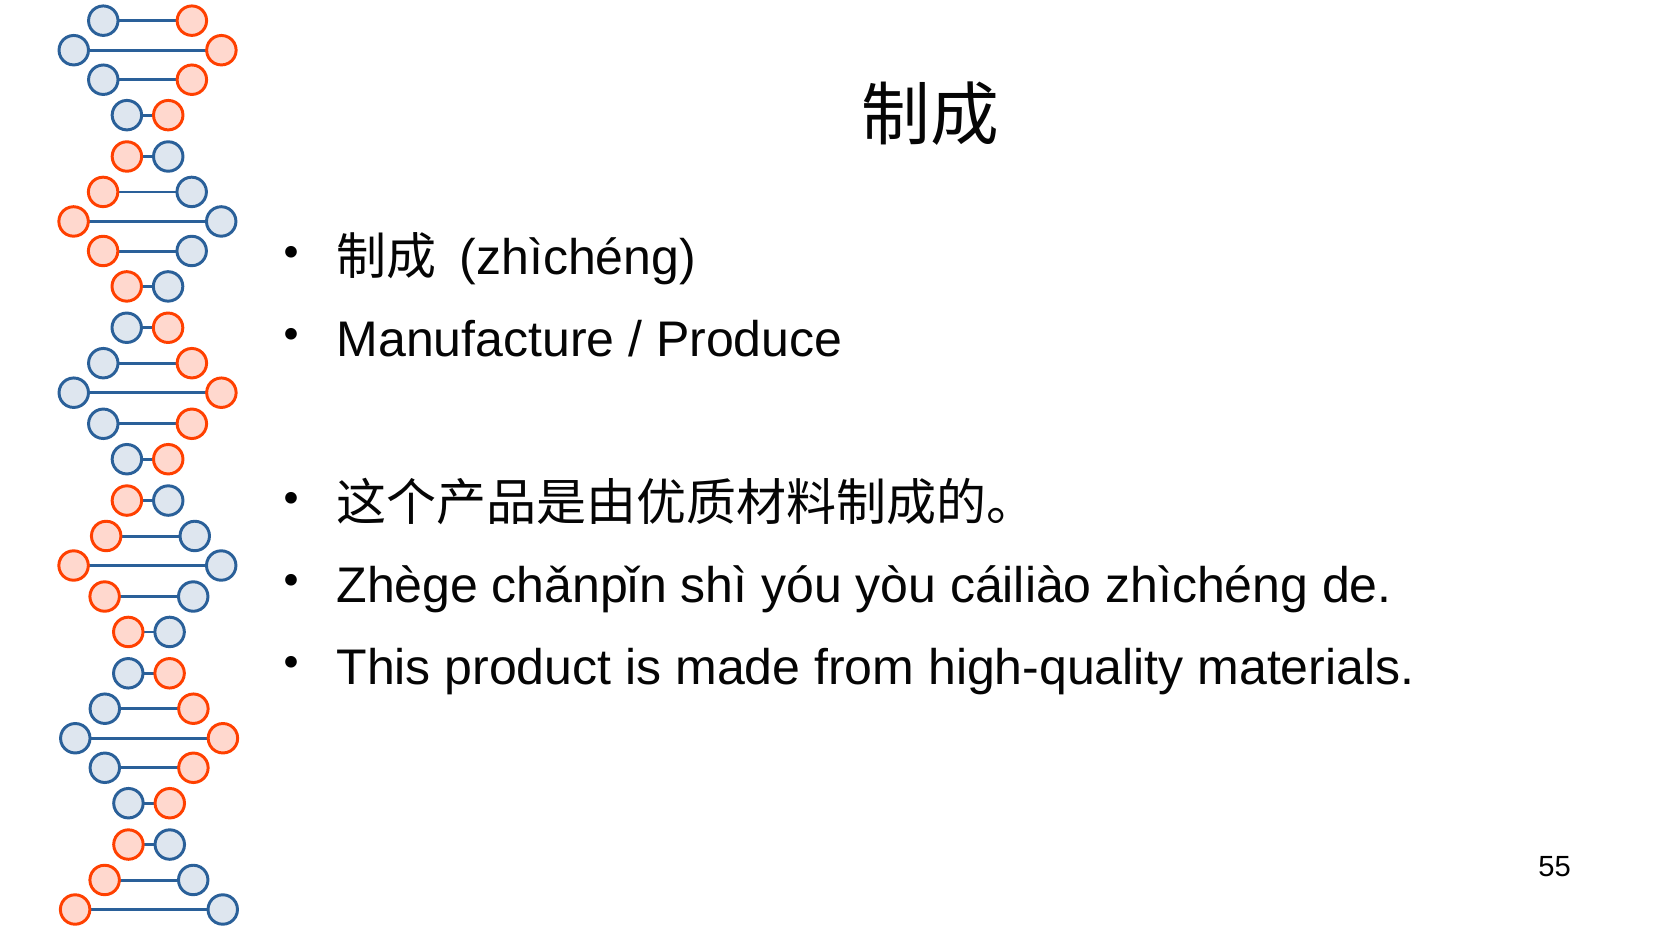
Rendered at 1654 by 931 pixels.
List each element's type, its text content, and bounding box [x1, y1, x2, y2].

title 制成 [265, 35, 1595, 189]
list 制成 (zhìchéng) Manufacture / Produce 这个产品是由优质材料制成的。 Zhège chǎnpǐn shì yóu yòu cáiliào zhìchéng de. This product is made from high-quality materials. [265, 224, 1595, 764]
